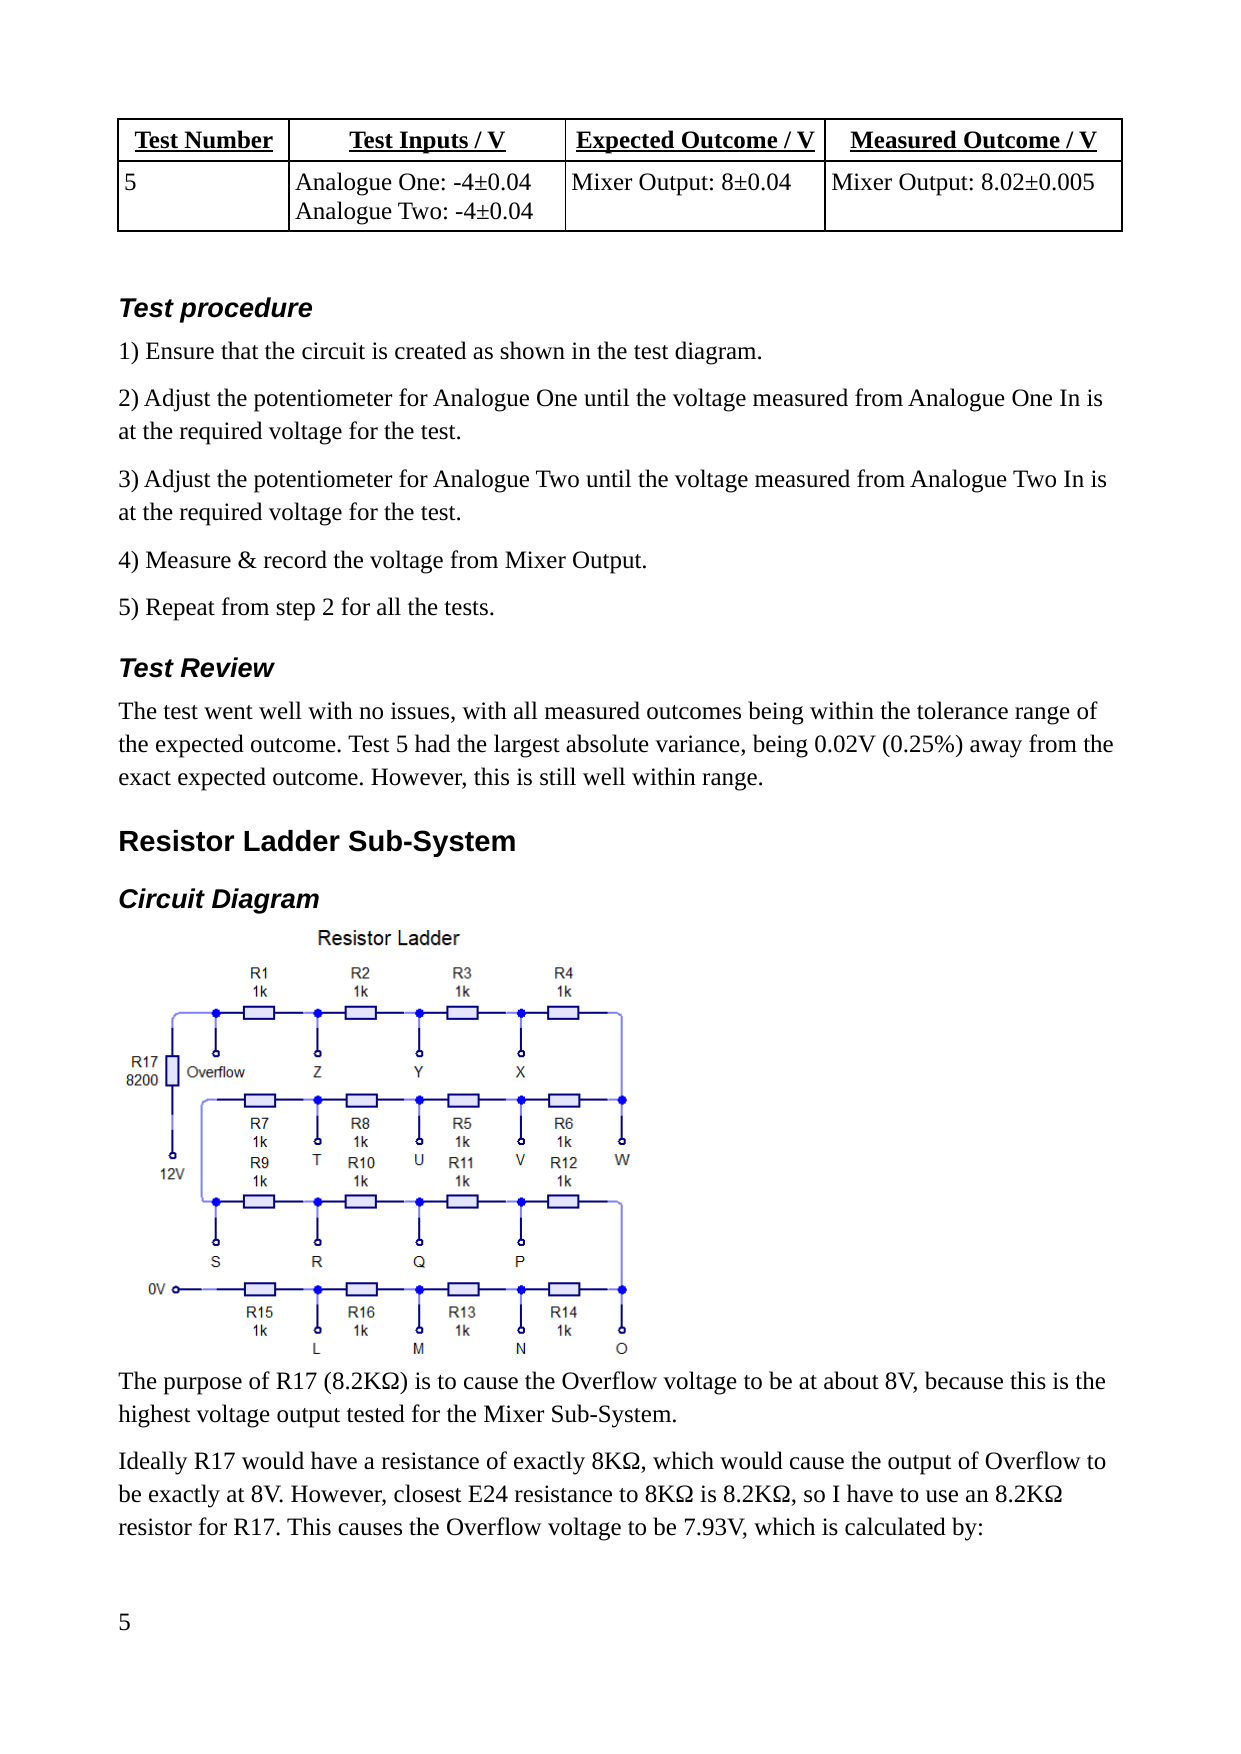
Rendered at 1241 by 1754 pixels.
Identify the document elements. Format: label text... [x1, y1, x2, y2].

subtitle Test procedure [118, 292, 1122, 323]
text 1) Ensure that the circuit is created as shown in the test diagram. [118, 336, 1122, 364]
text 4) Measure & record the voltage from Mixer Output. [118, 545, 1122, 573]
text 2) Adjust the potentiometer for Analogue One until the voltage measured from Analogue One In is at the required voltage for the test. [118, 383, 1122, 445]
table_cell 5 [119, 162, 288, 230]
table_header Measured Outcome / V [826, 120, 1121, 160]
subtitle Resistor Ladder Sub-System [118, 824, 1122, 858]
table_header Test Inputs / V [290, 120, 565, 160]
text The test went well with no issues, with all measured outcomes being within the tolerance range of the expected outcome. Test 5 had the largest absolute variance, being 0.02V (0.25%) away from the exact expected outcome. However, this is still well within range. [118, 696, 1122, 791]
text The purpose of R17 (8.2KΩ) is to cause the Overflow voltage to be at about 8V, because this is the highest voltage output tested for the Mixer Sub-System. [118, 1362, 1122, 1428]
picture [118, 926, 666, 1362]
text Ideally R17 would have a resistance of exactly 8KΩ, which would cause the output of Overflow to be exactly at 8V. However, closest E24 resistance to 8KΩ is 8.2KΩ, so I have to use an 8.2KΩ resistor for R17. This causes the Overflow voltage to be 7.93V, which is calculated by: [118, 1446, 1122, 1541]
subtitle Test Review [118, 652, 1122, 684]
table_cell Mixer Output: 8.02±0.005 [826, 162, 1121, 230]
text 5) Repeat from step 2 for all the tests. [118, 592, 1122, 621]
text 3) Adjust the potentiometer for Analogue Two until the voltage measured from Analogue Two In is at the required voltage for the test. [118, 464, 1122, 526]
subtitle Circuit Diagram [118, 883, 1122, 914]
table_header Test Number [119, 120, 288, 160]
table_cell Analogue One: -4±0.04 Analogue Two: -4±0.04 [290, 162, 565, 230]
table_header Expected Outcome / V [566, 120, 824, 160]
table_cell Mixer Output: 8±0.04 [566, 162, 824, 230]
